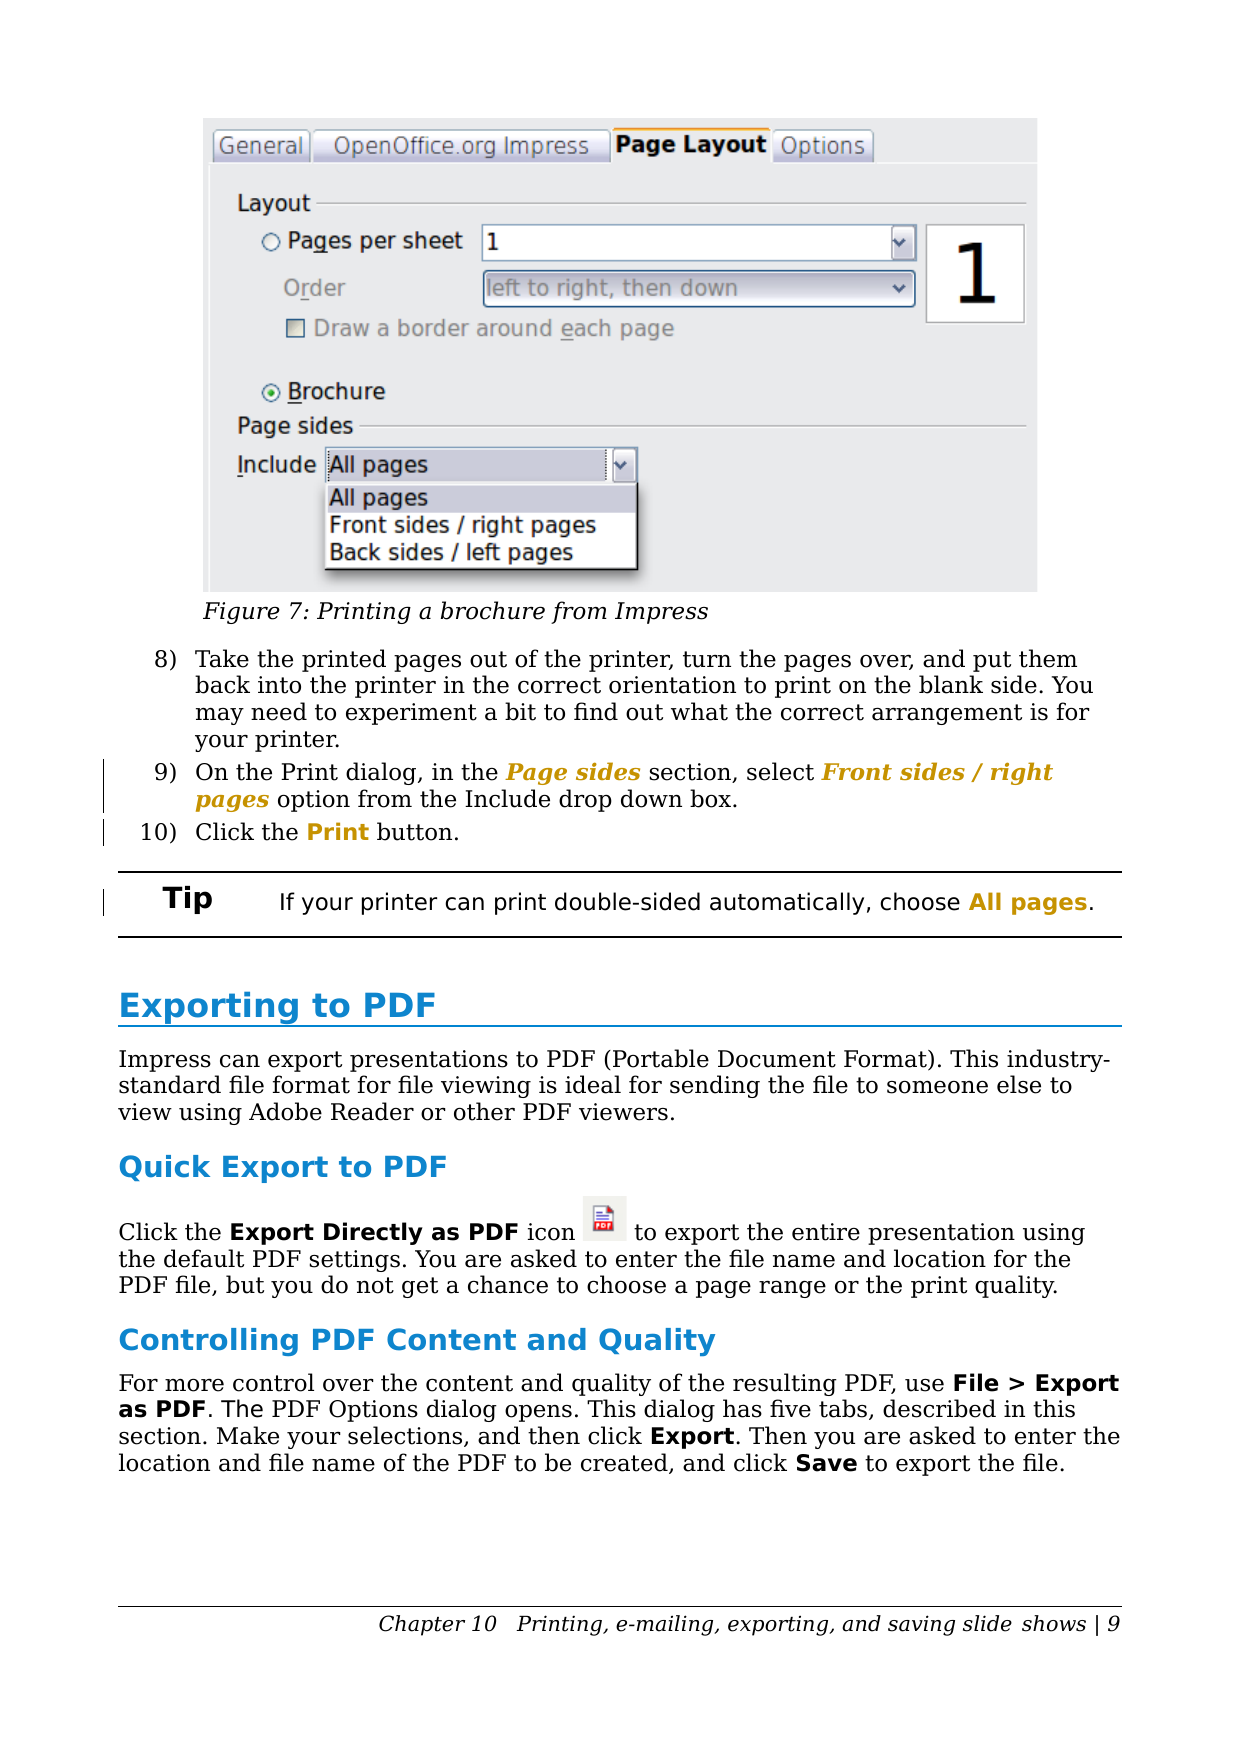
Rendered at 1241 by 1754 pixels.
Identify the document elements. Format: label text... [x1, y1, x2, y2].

subtitle Controlling PDF Content and Quality [118, 1323, 1122, 1357]
text Impress can export presentations to PDF (Portable Document Format). This industry-standard file format for file viewing is ideal for sending the file to someone else to view using Adobe Reader or other PDF viewers. [118, 1046, 1122, 1126]
text For more control over the content and quality of the resulting PDF, use File > Export as PDF. The PDF Options dialog opens. This dialog has five tabs, described in this section. Make your selections, and then click Export. Then you are asked to enter the location and file name of the PDF to be created, and click Save to export the file. [118, 1370, 1122, 1476]
picture [203, 118, 1038, 592]
list Click the Print button. [177, 819, 1122, 846]
text Click the Export Directly as PDF icon to export the entire presentation using the default PDF settings. You are asked to enter the file name and location for the PDF file, but you do not get a chance to choose a page range or the print quality. [118, 1197, 1122, 1299]
table_header Tip [118, 873, 257, 936]
subtitle Exporting to PDF [118, 986, 1122, 1025]
subtitle Quick Export to PDF [118, 1150, 1122, 1184]
picture [582, 1196, 627, 1241]
list On the Print dialog, in the Page sides section, select Front sides / right pages option from the Include drop down box. [177, 759, 1122, 813]
text Figure 7: Printing a brochure from Impress [203, 598, 1037, 625]
table_header If your printer can print double-sided automatically, choose All pages. [258, 873, 1122, 936]
list Take the printed pages out of the printer, turn the pages over, and put them back into the printer in the correct orientation to print on the blank side. You may need to experiment a bit to find out what the correct arrangement is for your printer. [177, 646, 1122, 753]
